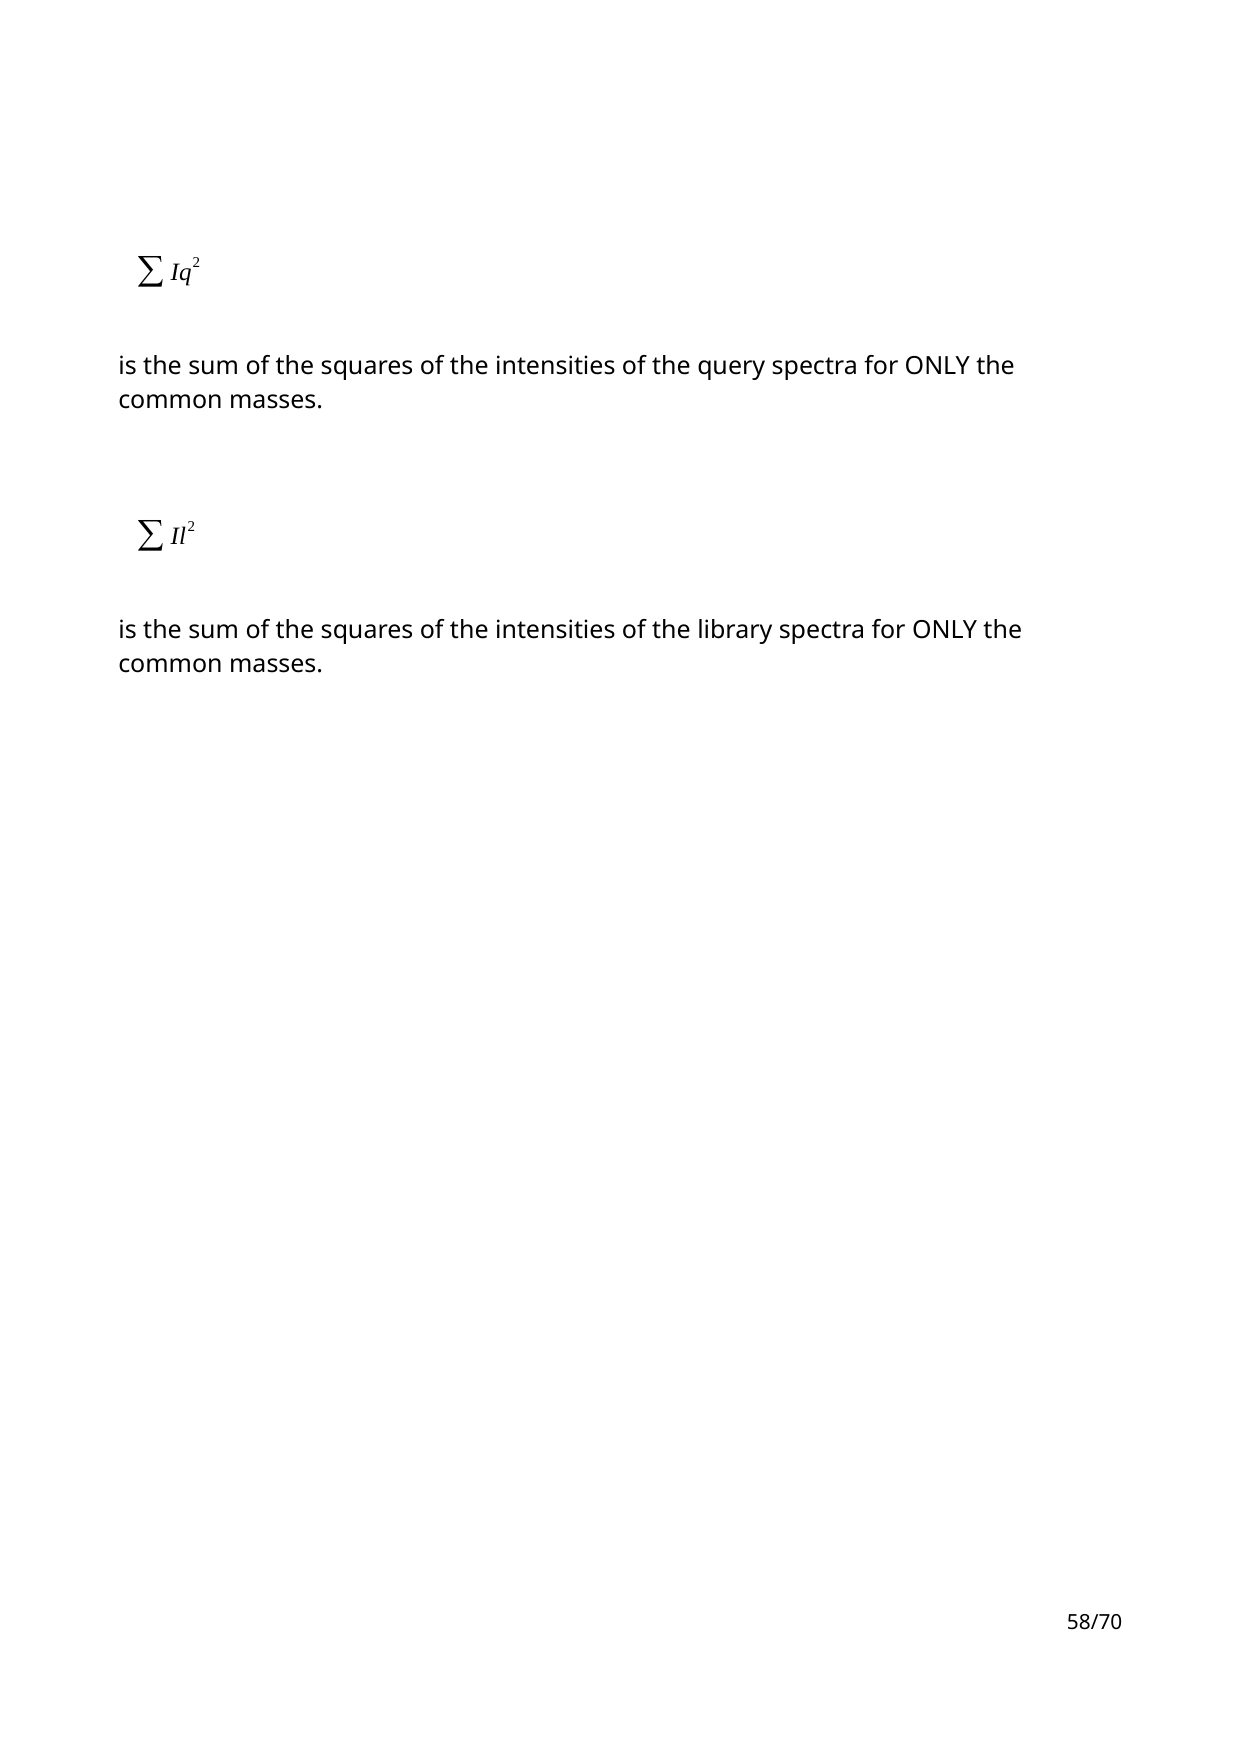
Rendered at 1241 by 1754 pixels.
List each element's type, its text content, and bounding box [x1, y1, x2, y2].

text is the sum of the squares of the intensities of the library spectra for ONLY the common masses. [118, 612, 1122, 680]
text is the sum of the squares of the intensities of the query spectra for ONLY the common masses. [118, 348, 1122, 416]
